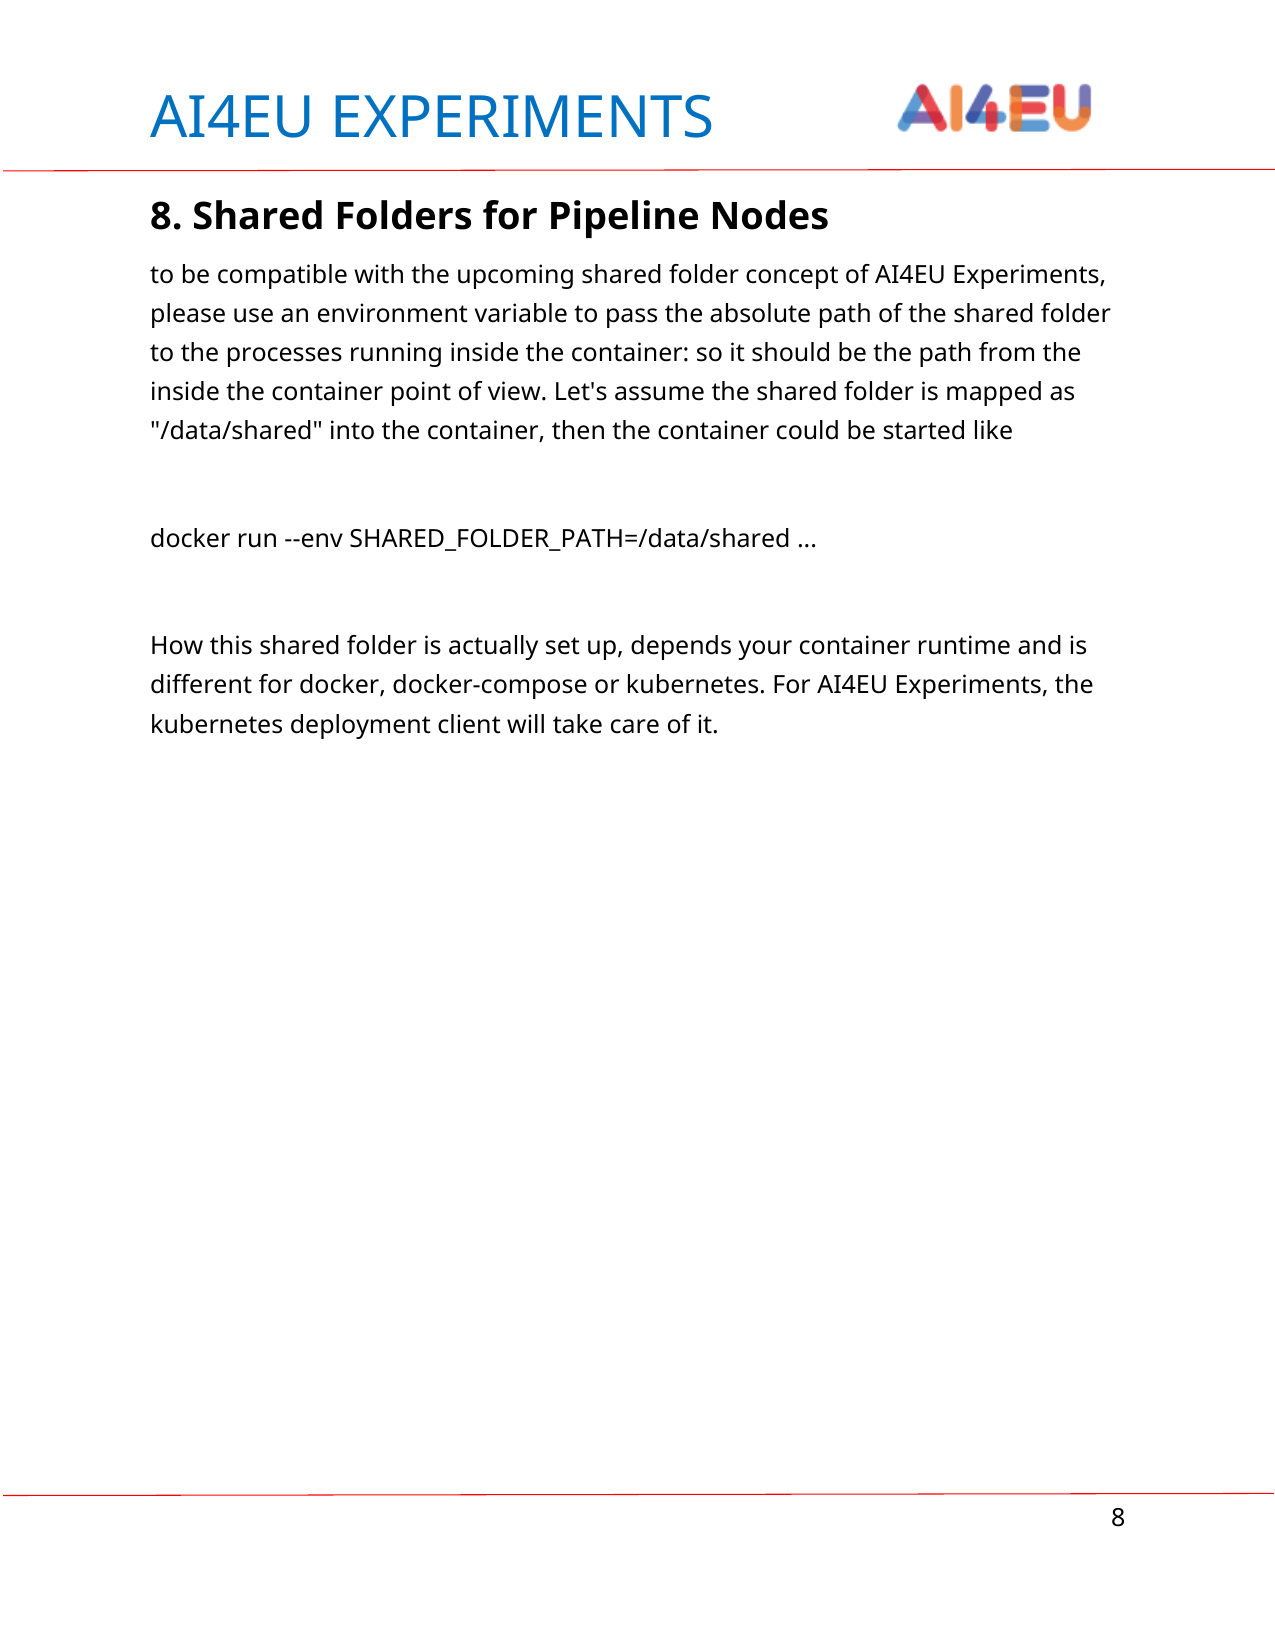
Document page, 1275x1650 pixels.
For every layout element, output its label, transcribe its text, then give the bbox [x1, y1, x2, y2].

picture [892, 78, 1099, 143]
text to be compatible with the upcoming shared folder concept of AI4EU Experiments, please use an environment variable to pass the absolute path of the shared folder to the processes running inside the container: so it should be the path from the inside the container point of view. Let's assume the shared folder is mapped as "/data/shared" into the container, then the container could be started like [150, 256, 1125, 447]
text docker run --env SHARED_FOLDER_PATH=/data/shared ... [150, 520, 1125, 554]
text How this shared folder is actually set up, depends your container runtime and is different for docker, docker-compose or kubernetes. For AI4EU Experiments, the kubernetes deployment client will take care of it. [150, 628, 1125, 740]
subtitle 8. Shared Folders for Pipeline Nodes [150, 188, 1125, 240]
